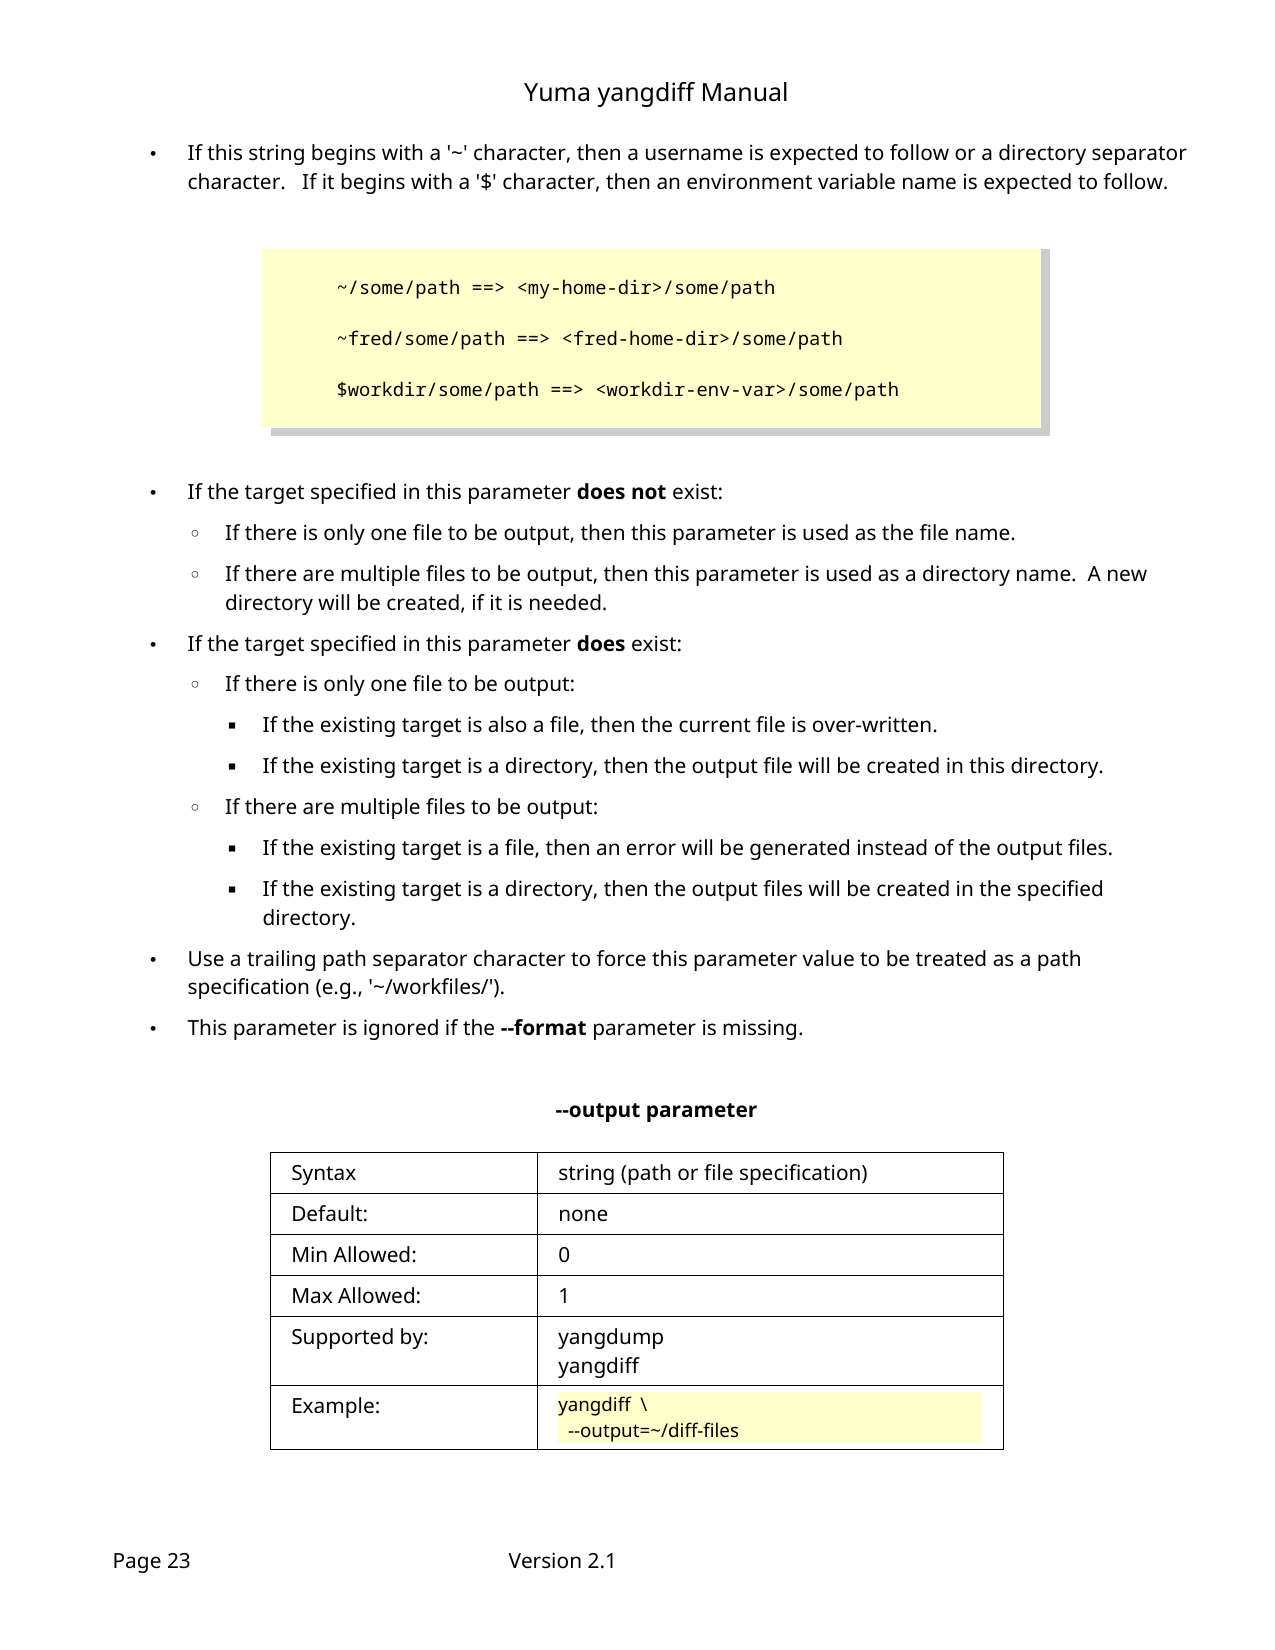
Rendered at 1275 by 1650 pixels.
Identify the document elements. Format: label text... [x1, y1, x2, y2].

list Use a trailing path separator character to force this parameter value to be treated as a path specification (e.g., '~/workfiles/'). [150, 944, 1200, 1001]
list If the existing target is also a file, then the current file is over-written. [225, 711, 1200, 739]
table_cell Max Allowed: [271, 1276, 537, 1316]
list If there is only one file to be output: [187, 669, 1200, 698]
table_cell yangdump yangdiff [538, 1317, 1003, 1385]
table_header string (path or file specification) [538, 1153, 1003, 1193]
list If this string begins with a '~' character, then a username is expected to follow or a directory separator character. If it begins with a '$' character, then an environment variable name is expected to follow. [150, 138, 1200, 195]
table_cell yangdiff \ --output=~/diff-files [538, 1386, 1003, 1448]
list If there are multiple files to be output: [187, 792, 1200, 821]
table_cell Supported by: [271, 1317, 537, 1385]
table_cell Example: [271, 1386, 537, 1448]
list This parameter is ignored if the --format parameter is missing. [150, 1013, 1200, 1041]
list If there are multiple files to be output, then this parameter is used as a directory name. A new directory will be created, if it is needed. [187, 559, 1200, 616]
list If the existing target is a file, then an error will be generated instead of the output files. [225, 833, 1200, 862]
text $workdir/some/path ==> <workdir-env-var>/some/path [262, 376, 1041, 402]
list If the target specified in this parameter does exist: [150, 629, 1200, 657]
list If the existing target is a directory, then the output files will be created in the specified directory. [225, 874, 1200, 931]
table_cell Min Allowed: [271, 1235, 537, 1274]
table_header Syntax [271, 1153, 537, 1193]
table_cell 1 [538, 1276, 1003, 1316]
text ~fred/some/path ==> <fred-home-dir>/some/path [262, 325, 1041, 351]
list If the target specified in this parameter does not exist: [150, 477, 1200, 506]
table_cell 0 [538, 1235, 1003, 1274]
subtitle --output parameter [127, 1095, 1185, 1123]
list If the existing target is a directory, then the output file will be created in this directory. [225, 751, 1200, 780]
list If there is only one file to be output, then this parameter is used as the file name. [187, 518, 1200, 547]
table_cell none [538, 1194, 1003, 1234]
table_cell Default: [271, 1194, 537, 1234]
text ~/some/path ==> <my-home-dir>/some/path [262, 274, 1041, 300]
